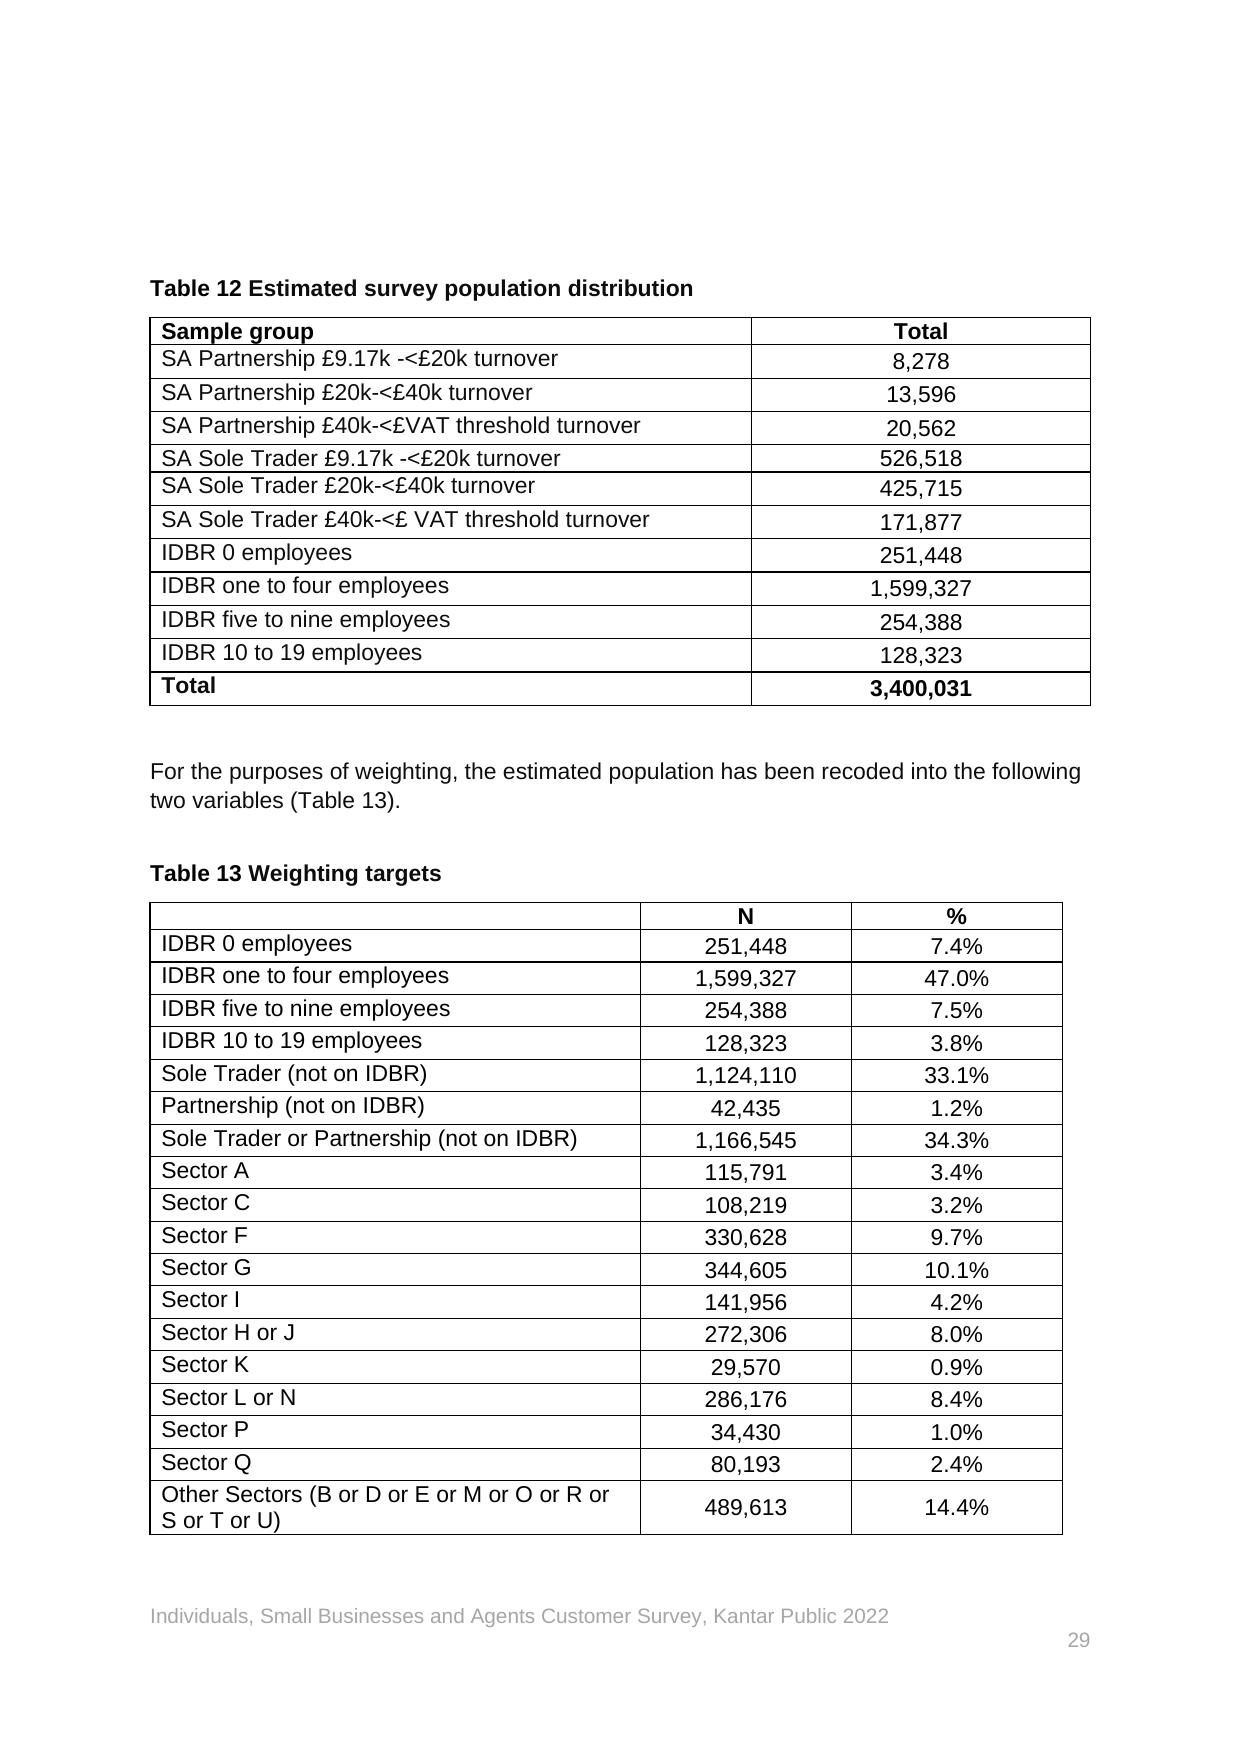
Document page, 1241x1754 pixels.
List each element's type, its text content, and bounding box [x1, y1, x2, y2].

table_cell 1.2% [852, 1092, 1062, 1123]
table_cell IDBR 0 employees [151, 539, 751, 571]
table_cell 526,518 [752, 445, 1090, 471]
table_cell SA Sole Trader £40k-<£ VAT threshold turnover [151, 506, 751, 538]
text For the purposes of weighting, the estimated population has been recoded into the following two variables (Table 13). [150, 756, 1090, 814]
table_cell Sector Q [151, 1449, 640, 1480]
table_cell 3.2% [852, 1189, 1062, 1221]
table_cell IDBR one to four employees [151, 573, 751, 605]
table_cell 8.0% [852, 1319, 1062, 1350]
table_cell SA Partnership £40k-<£VAT threshold turnover [151, 412, 751, 444]
table_cell Sector F [151, 1222, 640, 1253]
table_cell IDBR five to nine employees [151, 606, 751, 638]
table_cell 251,448 [641, 930, 851, 961]
table_cell 42,435 [641, 1092, 851, 1123]
table_cell Sole Trader (not on IDBR) [151, 1060, 640, 1091]
table_cell 272,306 [641, 1319, 851, 1350]
table_cell 3.4% [852, 1157, 1062, 1188]
table_cell 7.4% [852, 930, 1062, 961]
table_cell 171,877 [752, 506, 1090, 538]
table_cell 115,791 [641, 1157, 851, 1188]
table_cell 1,166,545 [641, 1125, 851, 1156]
table_cell IDBR 10 to 19 employees [151, 1027, 640, 1059]
table_cell SA Partnership £9.17k -<£20k turnover [151, 345, 751, 377]
table_header N [641, 903, 851, 929]
table_header [151, 903, 640, 929]
table_cell 2.4% [852, 1449, 1062, 1480]
table_cell 34.3% [852, 1125, 1062, 1156]
table_cell 128,323 [641, 1027, 851, 1059]
table_cell 8.4% [852, 1384, 1062, 1415]
table_cell 3.8% [852, 1027, 1062, 1059]
table_cell 10.1% [852, 1254, 1062, 1285]
table_cell 1,124,110 [641, 1060, 851, 1091]
table_cell Sole Trader or Partnership (not on IDBR) [151, 1125, 640, 1156]
table_cell 344,605 [641, 1254, 851, 1285]
table_cell 425,715 [752, 473, 1090, 505]
table_cell 108,219 [641, 1189, 851, 1221]
table_cell 1,599,327 [752, 573, 1090, 605]
table_cell 286,176 [641, 1384, 851, 1415]
table_cell 330,628 [641, 1222, 851, 1253]
table_cell 1.0% [852, 1416, 1062, 1447]
table_cell Sector K [151, 1351, 640, 1383]
table_cell Total [151, 673, 751, 705]
table_cell SA Sole Trader £9.17k -<£20k turnover [151, 445, 751, 471]
table_cell Sector L or N [151, 1384, 640, 1415]
table_cell 33.1% [852, 1060, 1062, 1091]
table_header % [852, 903, 1062, 929]
table_cell IDBR one to four employees [151, 963, 640, 994]
table_cell Sector H or J [151, 1319, 640, 1350]
table_cell Sector A [151, 1157, 640, 1188]
table_cell Other Sectors (B or D or E or M or O or R or S or T or U) [151, 1481, 640, 1533]
table_cell 254,388 [641, 995, 851, 1026]
table_cell 14.4% [852, 1481, 1062, 1533]
table_cell 489,613 [641, 1481, 851, 1533]
table_cell IDBR five to nine employees [151, 995, 640, 1026]
table_cell 8,278 [752, 345, 1090, 377]
table_cell SA Sole Trader £20k-<£40k turnover [151, 473, 751, 505]
table_header Total [752, 318, 1090, 344]
table_cell IDBR 10 to 19 employees [151, 639, 751, 671]
table_cell 47.0% [852, 963, 1062, 994]
table_cell 0.9% [852, 1351, 1062, 1383]
table_cell Partnership (not on IDBR) [151, 1092, 640, 1123]
text Table 12 Estimated survey population distribution [150, 275, 1090, 302]
table_cell 141,956 [641, 1286, 851, 1318]
table_cell 128,323 [752, 639, 1090, 671]
table_cell IDBR 0 employees [151, 930, 640, 961]
table_cell Sector G [151, 1254, 640, 1285]
table_cell 3,400,031 [752, 673, 1090, 705]
table_cell 9.7% [852, 1222, 1062, 1253]
table_cell 20,562 [752, 412, 1090, 444]
table_cell 251,448 [752, 539, 1090, 571]
table_cell Sector I [151, 1286, 640, 1318]
table_cell Sector P [151, 1416, 640, 1447]
table_cell SA Partnership £20k-<£40k turnover [151, 379, 751, 411]
table_cell 29,570 [641, 1351, 851, 1383]
text Table 13 Weighting targets [150, 860, 1090, 887]
table_cell 80,193 [641, 1449, 851, 1480]
table_cell 4.2% [852, 1286, 1062, 1318]
table_cell Sector C [151, 1189, 640, 1221]
table_cell 7.5% [852, 995, 1062, 1026]
table_cell 13,596 [752, 379, 1090, 411]
table_cell 1,599,327 [641, 963, 851, 994]
table_header Sample group [151, 318, 751, 344]
table_cell 254,388 [752, 606, 1090, 638]
table_cell 34,430 [641, 1416, 851, 1447]
